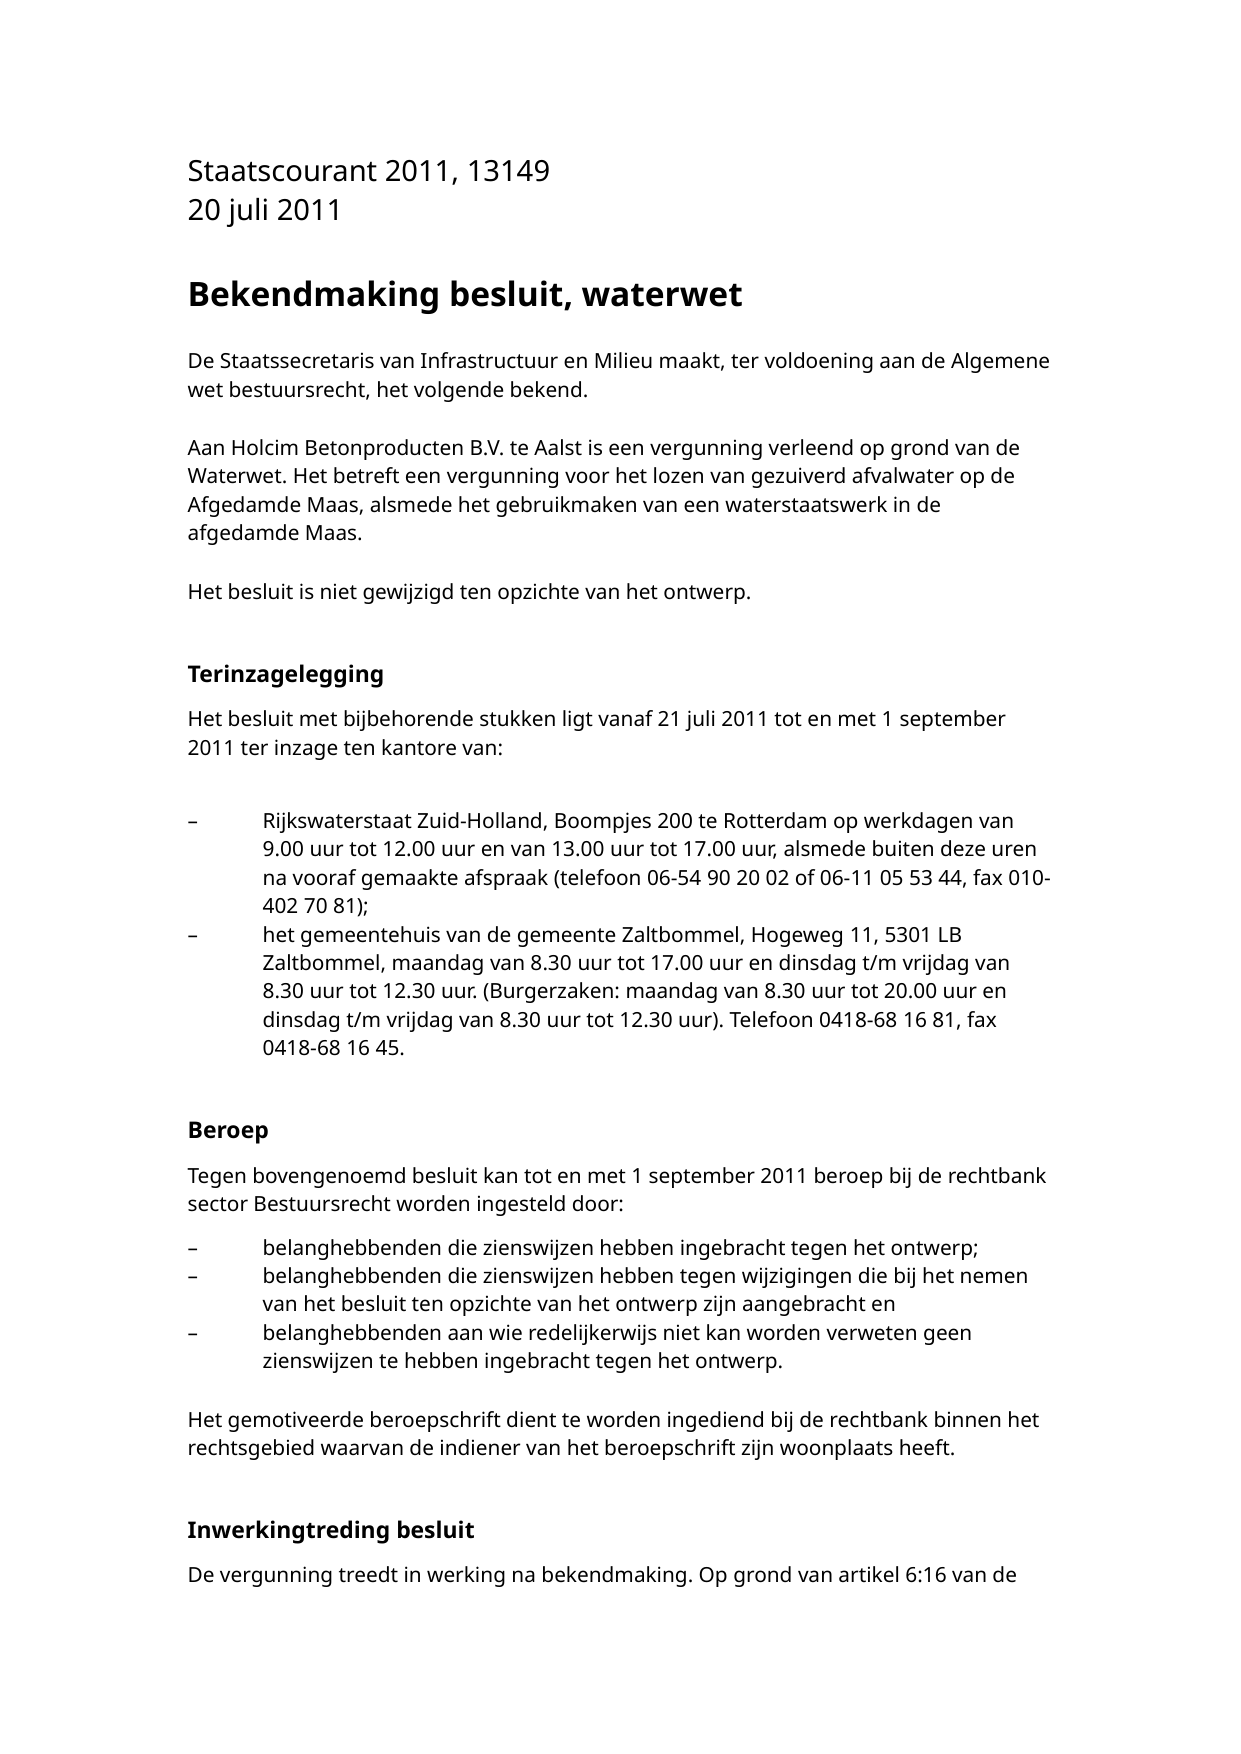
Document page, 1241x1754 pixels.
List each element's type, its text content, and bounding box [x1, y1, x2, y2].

text Tegen bovengenoemd besluit kan tot en met 1 september 2011 beroep bij de rechtbank sector Bestuursrecht worden ingesteld door: [187, 1161, 1053, 1218]
list het gemeentehuis van de gemeente Zaltbommel, Hogeweg 11, 5301 LB Zaltbommel, maandag van 8.30 uur tot 17.00 uur en dinsdag t/m vrijdag van 8.30 uur tot 12.30 uur. (Burgerzaken: maandag van 8.30 uur tot 20.00 uur en dinsdag t/m vrijdag van 8.30 uur tot 12.30 uur). Telefoon 0418-68 16 81, fax 0418-68 16 45. [187, 920, 1053, 1062]
list belanghebbenden die zienswijzen hebben ingebracht tegen het ontwerp; [187, 1233, 1053, 1261]
list belanghebbenden aan wie redelijkerwijs niet kan worden verweten geen zienswijzen te hebben ingebracht tegen het ontwerp. [187, 1318, 1053, 1375]
text Aan Holcim Betonproducten B.V. te Aalst is een vergunning verleend op grond van de Waterwet. Het betreft een vergunning voor het lozen van gezuiverd afvalwater op de Afgedamde Maas, alsmede het gebruikmaken van een waterstaatswerk in de afgedamde Maas. [187, 433, 1053, 547]
subtitle Terinzagelegging [187, 658, 1053, 689]
subtitle Bekendmaking besluit, waterwet [187, 271, 1053, 316]
list Rijkswaterstaat Zuid-Holland, Boompjes 200 te Rotterdam op werkdagen van 9.00 uur tot 12.00 uur en van 13.00 uur tot 17.00 uur, alsmede buiten deze uren na vooraf gemaakte afspraak (telefoon 06-54 90 20 02 of 06-11 05 53 44, fax 010-402 70 81); [187, 806, 1053, 920]
text Het besluit is niet gewijzigd ten opzichte van het ontwerp. [187, 577, 1053, 605]
text Het gemotiveerde beroepschrift dient te worden ingediend bij de rechtbank binnen het rechtsgebied waarvan de indiener van het beroepschrift zijn woonplaats heeft. [187, 1405, 1053, 1462]
text 20 juli 2011 [187, 190, 1053, 229]
list belanghebbenden die zienswijzen hebben tegen wijzigingen die bij het nemen van het besluit ten opzichte van het ontwerp zijn aangebracht en [187, 1261, 1053, 1318]
text De Staatssecretaris van Infrastructuur en Milieu maakt, ter voldoening aan de Algemene wet bestuursrecht, het volgende bekend. [187, 346, 1053, 403]
subtitle Inwerkingtreding besluit [187, 1514, 1053, 1545]
text Het besluit met bijbehorende stukken ligt vanaf 21 juli 2011 tot en met 1 september 2011 ter inzage ten kantore van: [187, 704, 1053, 761]
text Staatscourant 2011, 13149 [187, 150, 1053, 190]
text De vergunning treedt in werking na bekendmaking. Op grond van artikel 6:16 van de [187, 1560, 1053, 1589]
subtitle Beroep [187, 1114, 1053, 1146]
